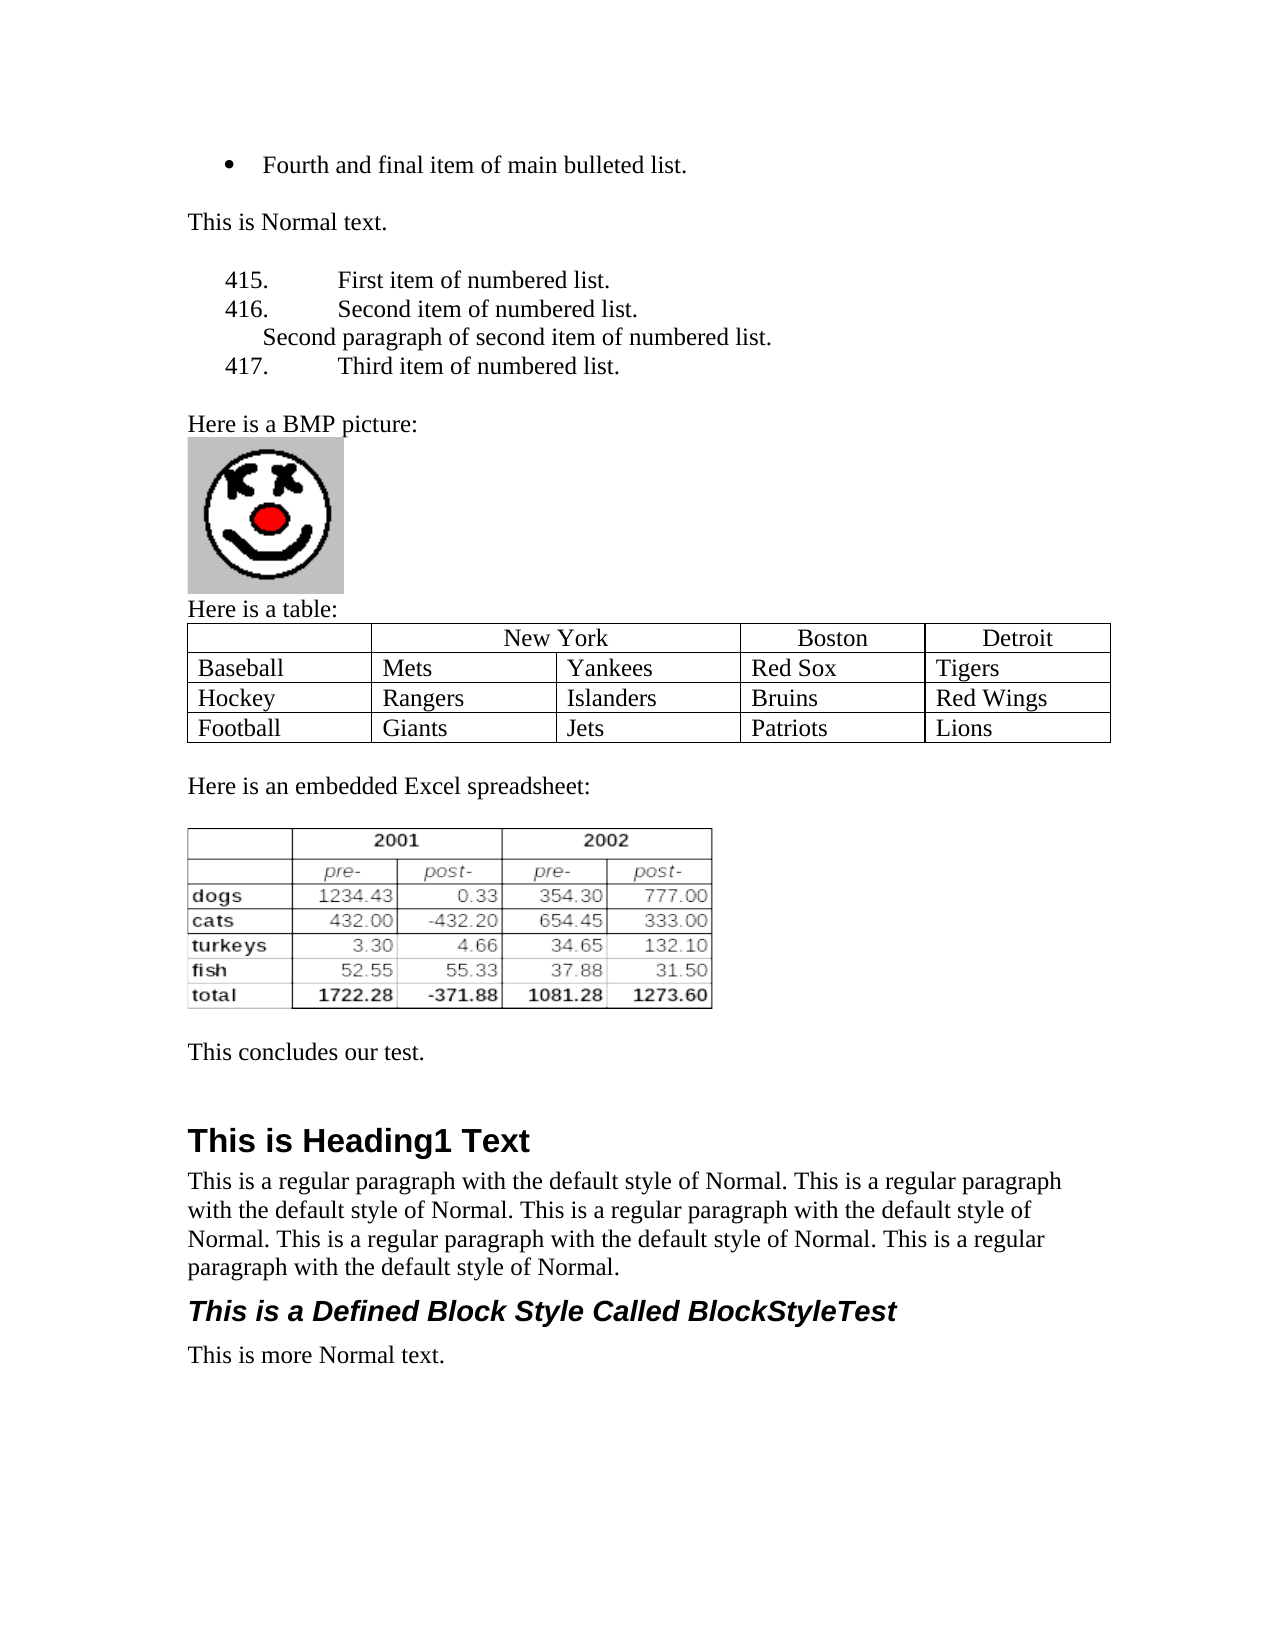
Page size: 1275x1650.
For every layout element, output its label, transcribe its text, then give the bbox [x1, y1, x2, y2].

text This concludes our test. [187, 1037, 1087, 1066]
table_header New York [372, 624, 740, 652]
table_header [188, 624, 371, 652]
table_cell Giants [372, 713, 556, 742]
text This is a Defined Block Style Called BlockStyleTest [187, 1294, 1087, 1327]
table_header Boston [741, 624, 924, 652]
table_cell Jets [557, 713, 740, 742]
table_header Detroit [926, 624, 1110, 652]
text Here is a table: [187, 594, 1087, 622]
table_cell Red Sox [741, 653, 924, 682]
text This is a regular paragraph with the default style of Normal. This is a regular paragraph with the default style of Normal. This is a regular paragraph with the default style of Normal. This is a regular paragraph with the default style of Normal. This is a regular paragraph with the default style of Normal. [187, 1166, 1087, 1281]
table_cell Mets [372, 653, 556, 682]
list Fourth and final item of main bulleted list. [225, 150, 1087, 179]
text This is more Normal text. [187, 1340, 1087, 1368]
list First item of numbered list. [225, 265, 1087, 294]
text Here is an embedded Excel spreadsheet: [187, 771, 1087, 800]
table_cell Football [188, 713, 371, 742]
table_cell Red Wings [926, 683, 1110, 712]
text Here is a BMP picture: [187, 409, 1087, 437]
list Second item of numbered list. [225, 294, 1087, 322]
table_cell Hockey [188, 683, 371, 712]
table_cell Islanders [557, 683, 740, 712]
table_cell Yankees [557, 653, 740, 682]
list Third item of numbered list. [225, 351, 1087, 380]
table_cell Rangers [372, 683, 556, 712]
table_cell Baseball [188, 653, 371, 682]
table_cell Tigers [926, 653, 1110, 682]
subtitle This is Heading1 Text [187, 1121, 1087, 1160]
table_cell Bruins [741, 683, 924, 712]
text Second paragraph of second item of numbered list. [262, 322, 1087, 351]
text This is Normal text. [187, 207, 1087, 236]
table_cell Lions [926, 713, 1110, 742]
table_cell Patriots [741, 713, 924, 742]
